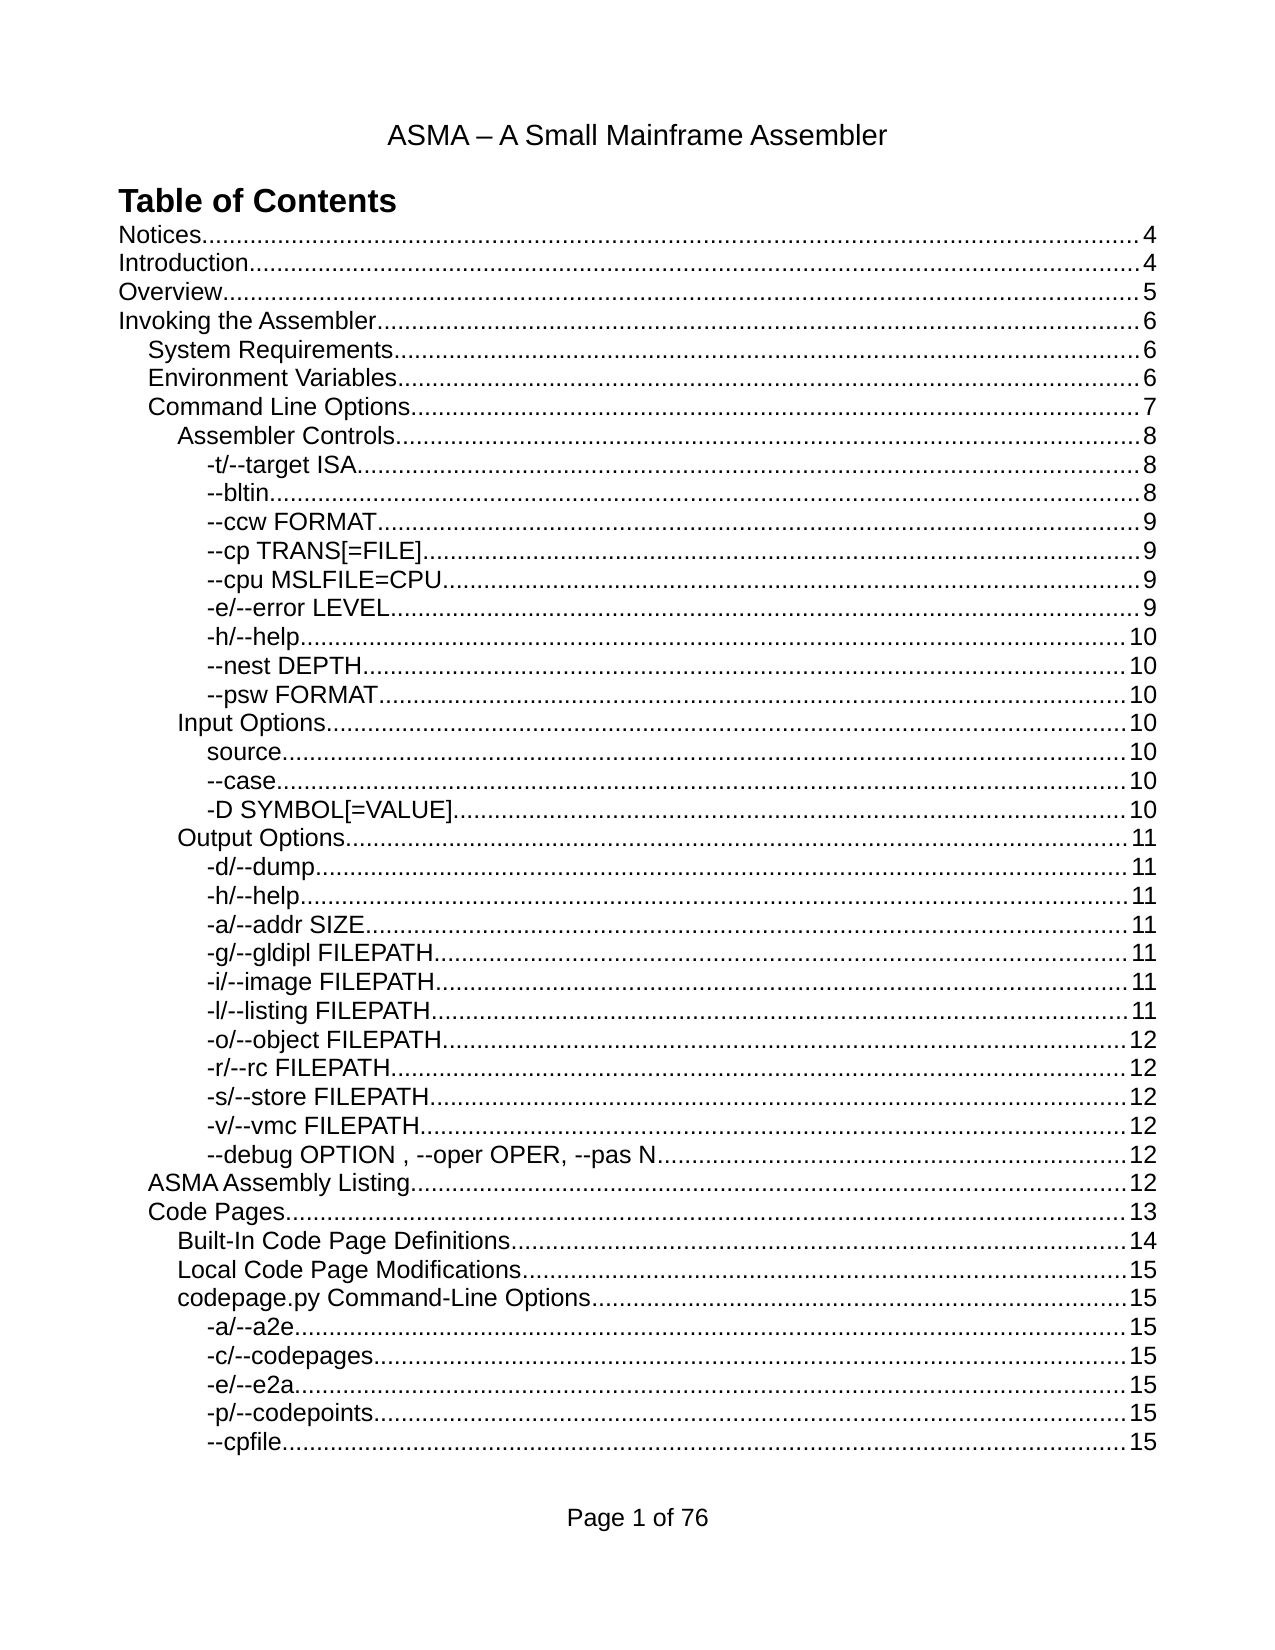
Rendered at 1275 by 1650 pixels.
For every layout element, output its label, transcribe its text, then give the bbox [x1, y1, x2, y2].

text codepage.py Command-Line Options 15 [177, 1283, 1157, 1312]
text -i/--image FILEPATH 11 [207, 967, 1157, 996]
text -D SYMBOL[=VALUE] 10 [207, 794, 1157, 823]
text source 10 [207, 737, 1157, 766]
text Assembler Controls 8 [177, 421, 1157, 449]
text -l/--listing FILEPATH 11 [207, 996, 1157, 1024]
text Local Code Page Modifications 15 [177, 1254, 1157, 1283]
text System Requirements 6 [148, 334, 1157, 363]
text --cp TRANS[=FILE] 9 [207, 536, 1157, 564]
text Input Options 10 [177, 708, 1157, 737]
text Code Pages 13 [148, 1197, 1157, 1226]
text -a/--addr SIZE 11 [207, 909, 1157, 938]
text Notices 4 [118, 219, 1157, 248]
text --ccw FORMAT 9 [207, 507, 1157, 536]
text Built-In Code Page Definitions 14 [177, 1226, 1157, 1254]
text --cpu MSLFILE=CPU 9 [207, 564, 1157, 593]
text --case 10 [207, 766, 1157, 794]
text --nest DEPTH 10 [207, 651, 1157, 679]
text Output Options 11 [177, 823, 1157, 852]
text --debug OPTION , --oper OPER, --pas N 12 [207, 1139, 1157, 1168]
text -t/--target ISA 8 [207, 449, 1157, 478]
text -d/--dump 11 [207, 852, 1157, 881]
text -v/--vmc FILEPATH 12 [207, 1111, 1157, 1139]
text -p/--codepoints 15 [207, 1398, 1157, 1427]
text Overview 5 [118, 277, 1157, 306]
text -c/--codepages 15 [207, 1341, 1157, 1369]
text Invoking the Assembler 6 [118, 306, 1157, 334]
text -s/--store FILEPATH 12 [207, 1082, 1157, 1111]
text -r/--rc FILEPATH 12 [207, 1053, 1157, 1082]
subtitle Table of Contents [118, 181, 1157, 219]
text --psw FORMAT 10 [207, 679, 1157, 708]
text -a/--a2e 15 [207, 1312, 1157, 1341]
text -h/--help 10 [207, 622, 1157, 651]
text -h/--help 11 [207, 881, 1157, 909]
text -e/--error LEVEL 9 [207, 593, 1157, 622]
text Introduction 4 [118, 248, 1157, 277]
text -g/--gldipl FILEPATH 11 [207, 938, 1157, 967]
text -o/--object FILEPATH 12 [207, 1024, 1157, 1053]
text Command Line Options 7 [148, 392, 1157, 421]
text Environment Variables 6 [148, 363, 1157, 392]
text ASMA Assembly Listing 12 [148, 1168, 1157, 1197]
text --cpfile 15 [207, 1427, 1157, 1456]
text --bltin 8 [207, 478, 1157, 507]
text -e/--e2a 15 [207, 1369, 1157, 1398]
